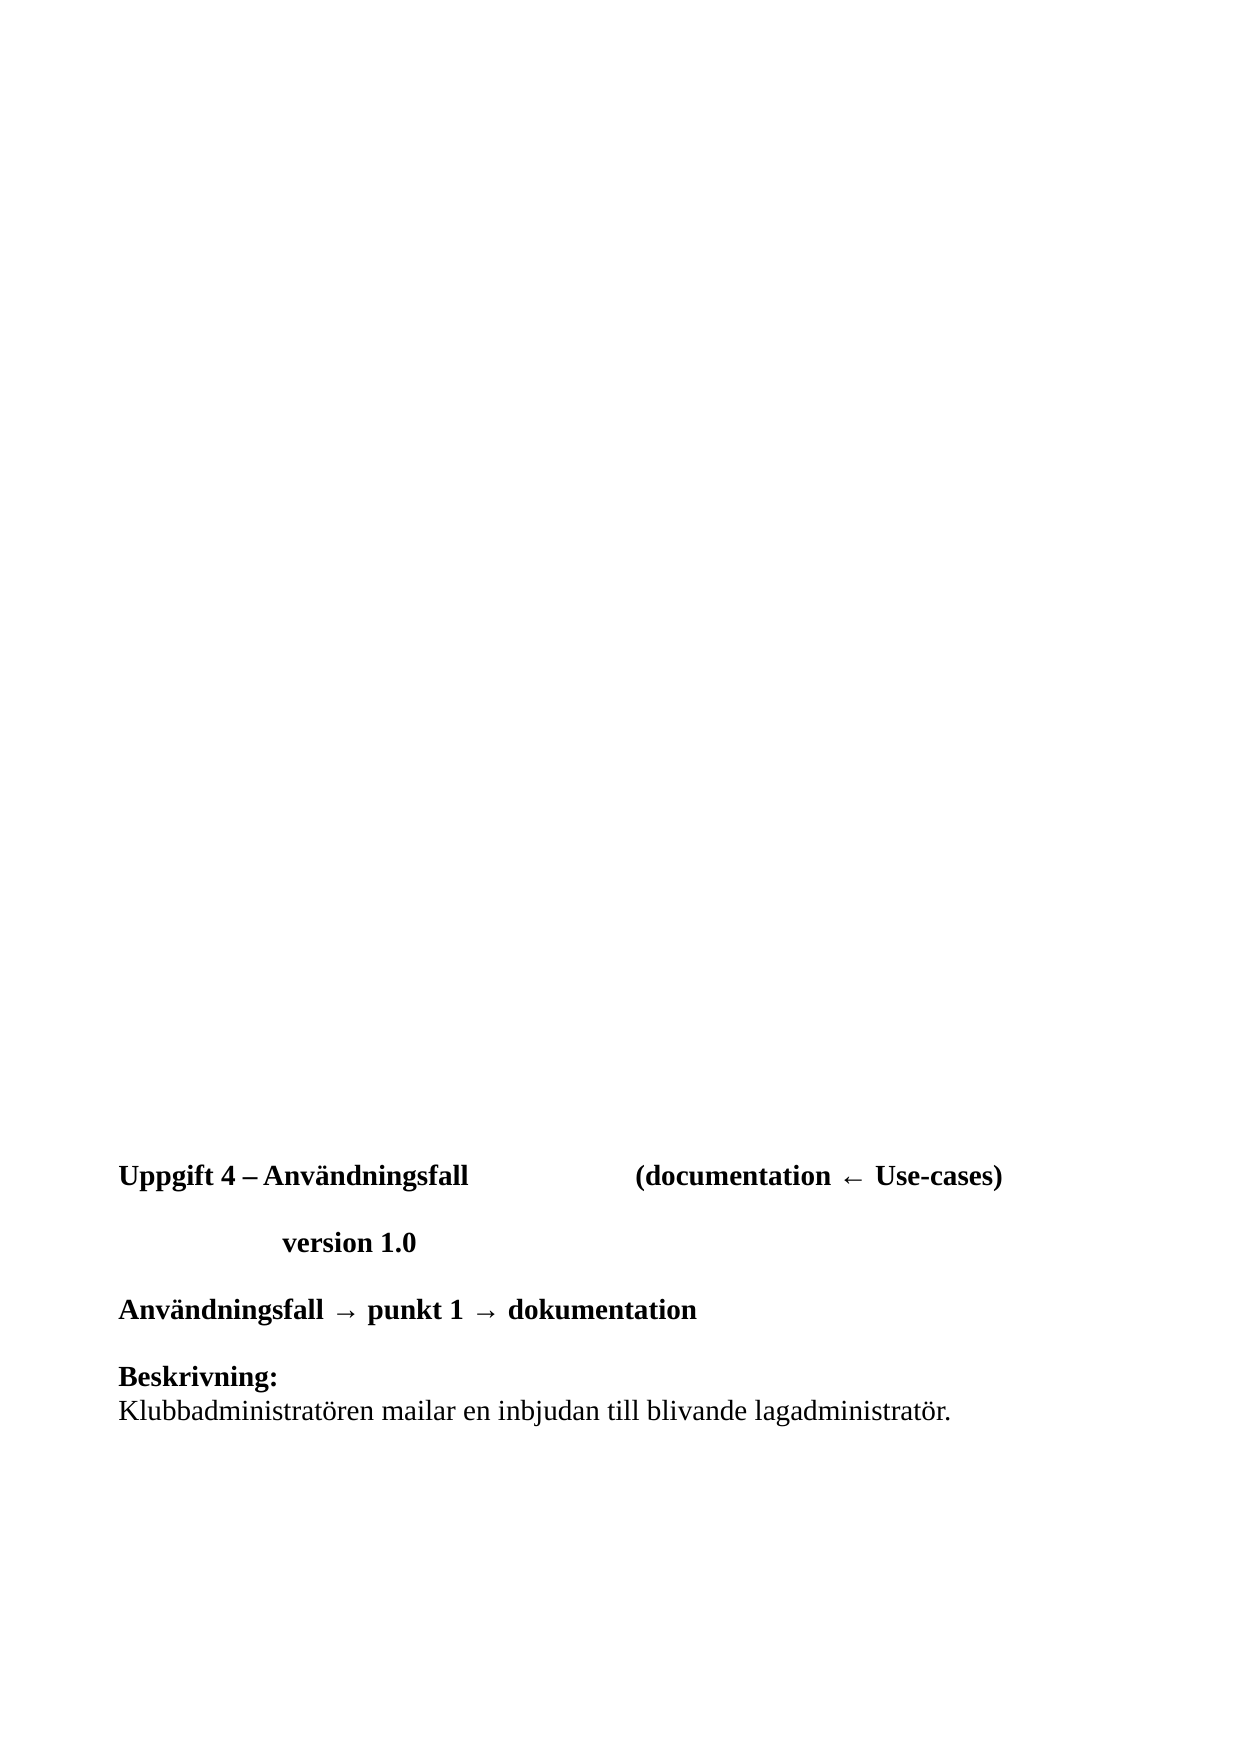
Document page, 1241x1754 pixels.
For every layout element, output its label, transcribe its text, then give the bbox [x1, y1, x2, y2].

text version 1.0 [118, 1225, 1122, 1258]
text Klubbadministratören mailar en inbjudan till blivande lagadministratör. [118, 1393, 1122, 1426]
text Användningsfall → punkt 1 → dokumentation [118, 1292, 1122, 1326]
text Beskrivning: [118, 1359, 1122, 1393]
text Uppgift 4 – Användningsfall (documentation ← Use-cases) [118, 1158, 1122, 1191]
